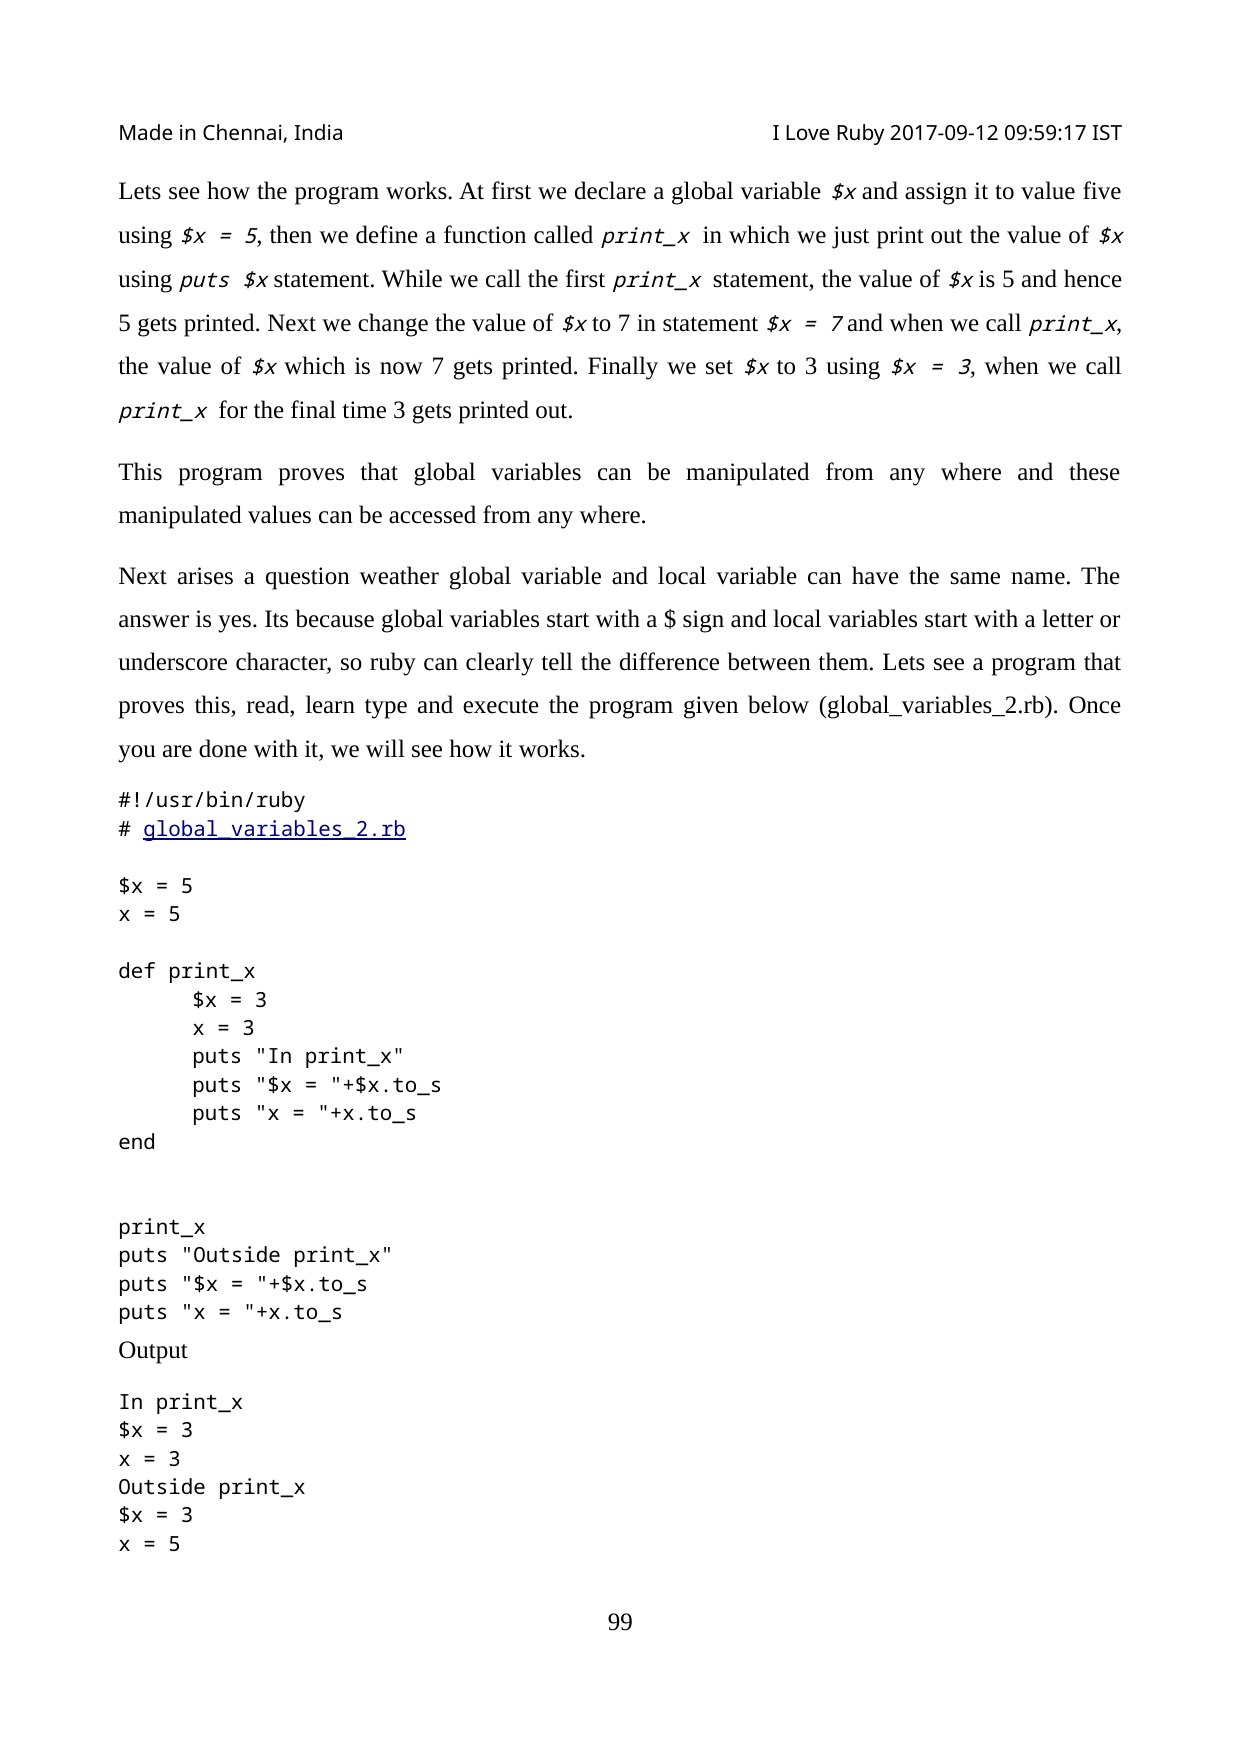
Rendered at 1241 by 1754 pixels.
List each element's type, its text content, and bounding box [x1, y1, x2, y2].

text def print_x [118, 956, 1122, 985]
text $x = 3 [118, 1501, 1122, 1529]
text Next arises a question weather global variable and local variable can have the same name. The answer is yes. Its because global variables start with a $ sign and local variables start with a letter or underscore character, so ruby can clearly tell the difference between them. Lets see a program that proves this, read, learn type and execute the program given below (global_variables_2.rb). Once you are done with it, we will see how it works. [118, 561, 1122, 762]
text $x = 3 [118, 1415, 1122, 1444]
text This program proves that global variables can be manipulated from any where and these manipulated values can be accessed from any where. [118, 457, 1122, 529]
text In print_x [118, 1387, 1122, 1415]
text puts "x = "+x.to_s [118, 1297, 1122, 1326]
text Lets see how the program works. At first we declare a global variable $x and assign it to value five using $x = 5, then we define a function called print_x in which we just print out the value of $x using puts $x statement. While we call the first print_x statement, the value of $x is 5 and hence 5 gets printed. Next we change the value of $x to 7 in statement $x = 7 and when we call print_x, the value of $x which is now 7 gets printed. Finally we set $x to 3 using $x = 3, when we call print_x for the final time 3 gets printed out. [118, 176, 1122, 425]
text x = 3 [118, 1013, 1122, 1042]
text $x = 3 [118, 985, 1122, 1013]
text puts "x = "+x.to_s [118, 1098, 1122, 1127]
text x = 5 [118, 1529, 1122, 1557]
text puts "$x = "+$x.to_s [118, 1269, 1122, 1297]
text puts "Outside print_x" [118, 1241, 1122, 1269]
text end [118, 1127, 1122, 1155]
text print_x [118, 1212, 1122, 1241]
text Output [118, 1335, 1122, 1363]
text Outside print_x [118, 1472, 1122, 1501]
text $x = 5 [118, 871, 1122, 899]
text #!/usr/bin/ruby [118, 786, 1122, 814]
text puts "$x = "+$x.to_s [118, 1070, 1122, 1098]
text x = 5 [118, 899, 1122, 928]
text x = 3 [118, 1444, 1122, 1472]
text puts "In print_x" [118, 1042, 1122, 1070]
text # global_variables_2.rb [118, 814, 1122, 842]
